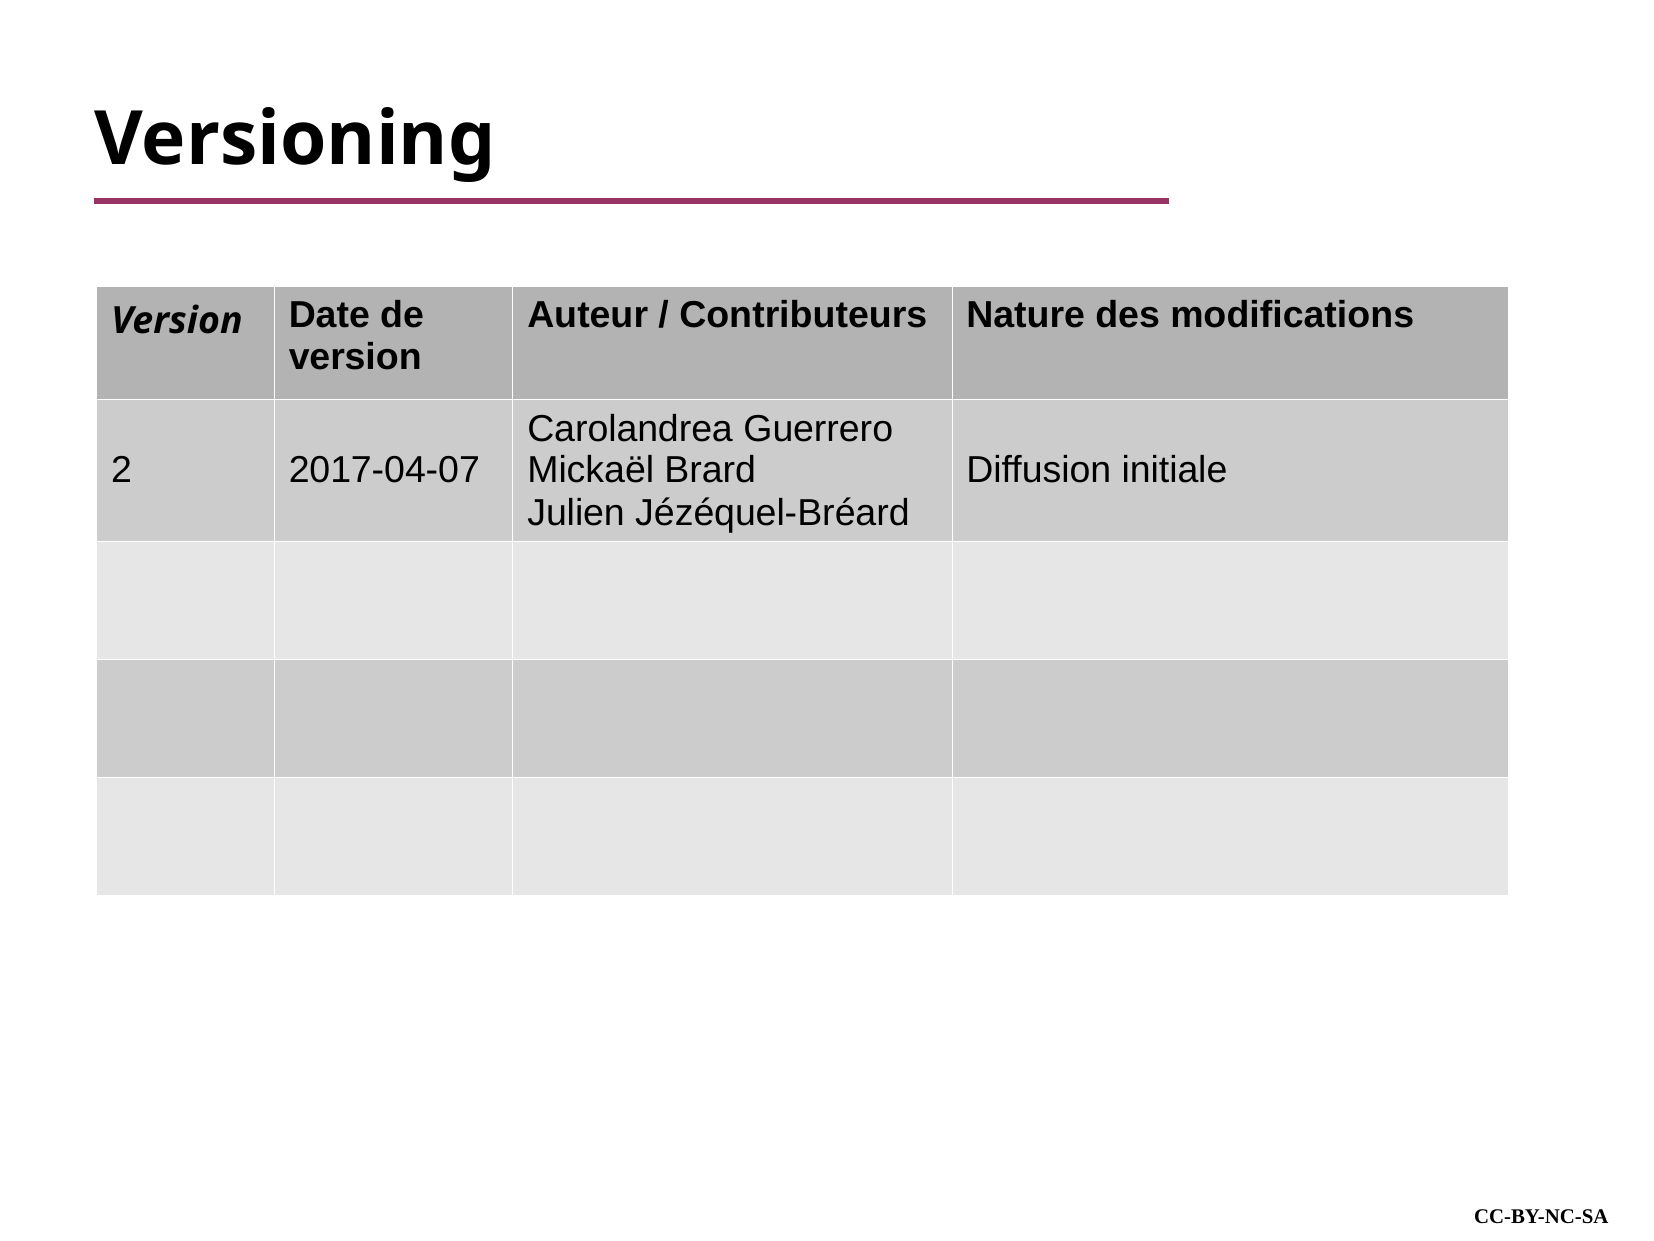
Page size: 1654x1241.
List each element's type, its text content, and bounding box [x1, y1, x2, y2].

table_header Version [97, 287, 274, 399]
table_header Auteur / Contributeurs [513, 287, 952, 399]
table_cell [953, 542, 1508, 659]
table_header Date de version [275, 287, 512, 399]
table_cell [275, 542, 512, 659]
title Versioning [94, 31, 1571, 239]
table_cell [513, 778, 952, 895]
table_cell [97, 542, 274, 659]
table_cell [953, 778, 1508, 895]
table_cell [953, 660, 1508, 777]
table_cell Carolandrea Guerrero Mickaël Brard Julien Jézéquel-Bréard [513, 400, 952, 541]
table_cell [275, 778, 512, 895]
table_cell [513, 542, 952, 659]
table_cell Diffusion initiale [953, 400, 1508, 541]
table_cell [275, 660, 512, 777]
table_cell [97, 778, 274, 895]
table_cell 2017-04-07 [275, 400, 512, 541]
table_cell 2 [97, 400, 274, 541]
table_cell [513, 660, 952, 777]
text_box [94, 372, 1583, 1170]
table_cell [97, 660, 274, 777]
table_header Nature des modifications [953, 287, 1508, 399]
